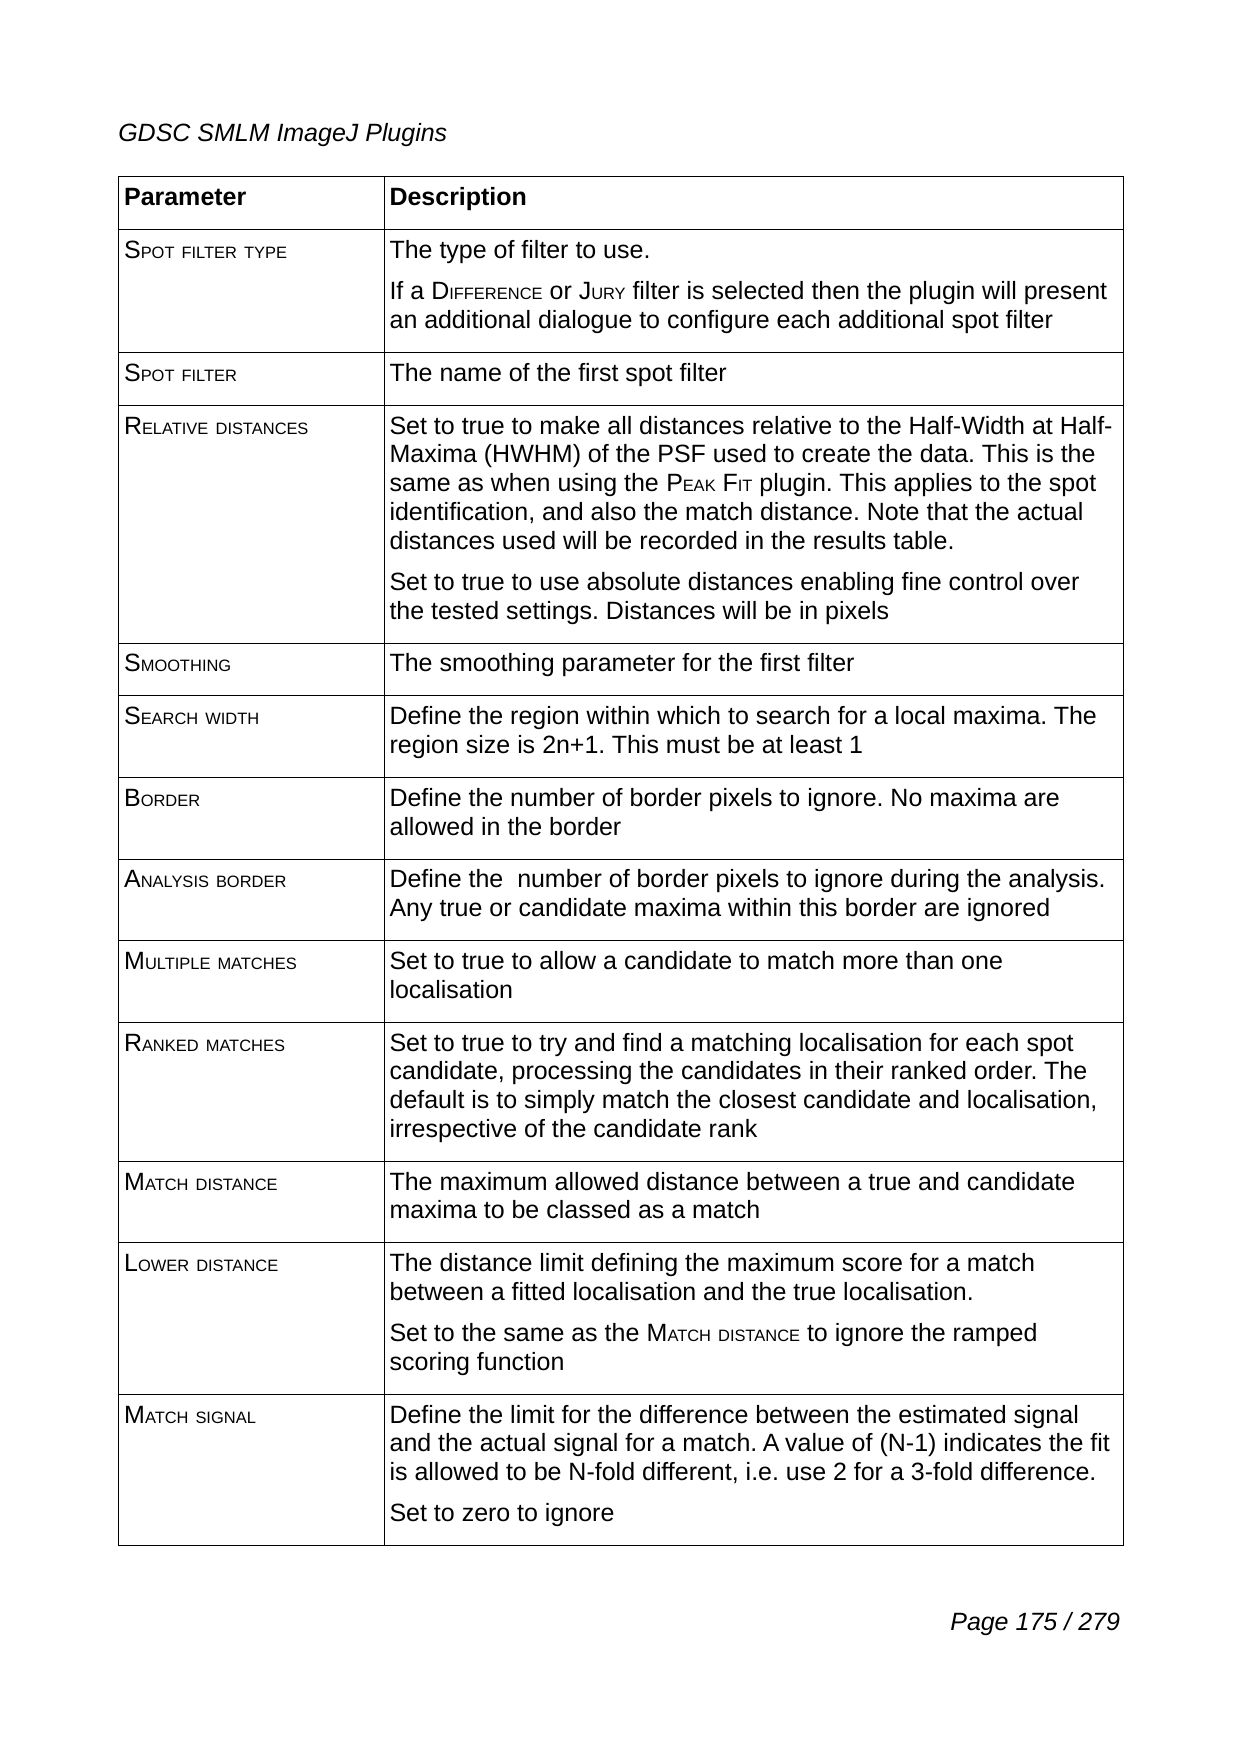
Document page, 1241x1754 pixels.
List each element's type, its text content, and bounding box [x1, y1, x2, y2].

table_header Description [385, 177, 1123, 229]
table_cell The smoothing parameter for the first filter [385, 644, 1123, 695]
table_cell The distance limit defining the maximum score for a match between a fitted localisation and the true localisation. Set to the same as the Match distance to ignore the ramped scoring function [385, 1243, 1123, 1394]
table_cell Define the number of border pixels to ignore during the analysis. Any true or candidate maxima within this border are ignored [385, 860, 1123, 940]
table_cell Define the number of border pixels to ignore. No maxima are allowed in the border [385, 778, 1123, 858]
table_cell The type of filter to use. If a Difference or Jury filter is selected then the plugin will present an additional dialogue to configure each additional spot filter [385, 230, 1123, 352]
table_cell Search width [119, 696, 384, 777]
table_cell Define the region within which to search for a local maxima. The region size is 2n+1. This must be at least 1 [385, 696, 1123, 777]
table_cell Multiple matches [119, 941, 384, 1022]
table_cell Set to true to allow a candidate to match more than one localisation [385, 941, 1123, 1022]
table_cell Set to true to make all distances relative to the Half-Width at Half-Maxima (HWHM) of the PSF used to create the data. This is the same as when using the Peak Fit plugin. This applies to the spot identification, and also the match distance. Note that the actual distances used will be recorded in the results table. Set to true to use absolute distances enabling fine control over the tested settings. Distances will be in pixels [385, 406, 1123, 643]
table_cell Smoothing [119, 644, 384, 695]
table_cell Match signal [119, 1395, 384, 1545]
table_cell Spot filter [119, 353, 384, 405]
table_cell The maximum allowed distance between a true and candidate maxima to be classed as a match [385, 1162, 1123, 1242]
table_cell Set to true to try and find a matching localisation for each spot candidate, processing the candidates in their ranked order. The default is to simply match the closest candidate and localisation, irrespective of the candidate rank [385, 1023, 1123, 1161]
table_cell Define the limit for the difference between the estimated signal and the actual signal for a match. A value of (N-1) indicates the fit is allowed to be N-fold different, i.e. use 2 for a 3-fold difference. Set to zero to ignore [385, 1395, 1123, 1545]
table_cell Border [119, 778, 384, 858]
table_cell Analysis border [119, 860, 384, 940]
table_cell Spot filter type [119, 230, 384, 352]
table_cell Ranked matches [119, 1023, 384, 1161]
table_cell The name of the first spot filter [385, 353, 1123, 405]
table_cell Lower distance [119, 1243, 384, 1394]
table_header Parameter [119, 177, 384, 229]
table_cell Match distance [119, 1162, 384, 1242]
table_cell Relative distances [119, 406, 384, 643]
